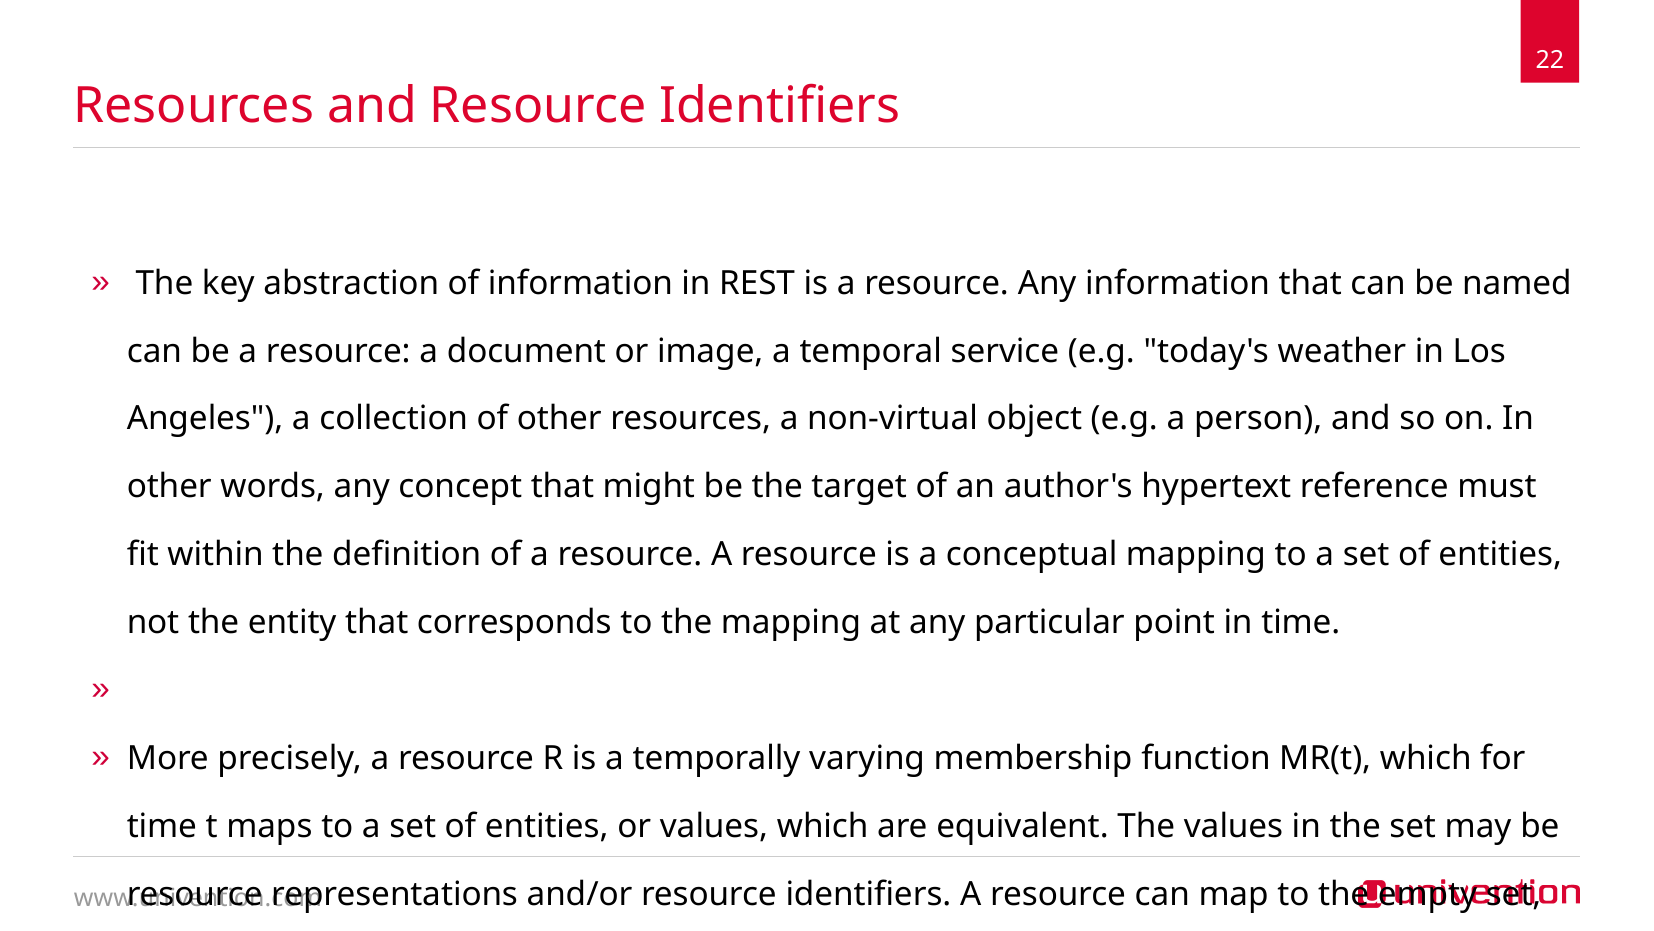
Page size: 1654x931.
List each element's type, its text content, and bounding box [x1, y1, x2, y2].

list The key abstraction of information in REST is a resource. Any information that can be named can be a resource: a document or image, a temporal service (e.g. "today's weather in Los Angeles"), a collection of other resources, a non-virtual object (e.g. a person), and so on. In other words, any concept that might be the target of an author's hypertext reference must fit within the definition of a resource. A resource is a conceptual mapping to a set of entities, not the entity that corresponds to the mapping at any particular point in time. More precisely, a resource R is a temporally varying membership function MR(t), which for time t maps to a set of entities, or values, which are equivalent. The values in the set may be resource representations and/or resource identifiers. A resource can map to the empty set, which allows references to be made to a concept before any realization of that concept exists -- a notion that was foreign to most hypertext systems prior to the Web [61]. Some resources are static in the sense that, when examined at any time after their creation, they always correspond to the same value set. Others have a high degree of variance in their value over time. The only thing that is required to be static for a resource is the semantics of the mapping, since the semantics is what distinguishes one resource from another. For example, the "authors' preferred version" of an academic paper is a mapping whose value changes over time, whereas a mapping to "the paper published in the proceedings of conference X" is static. These are two distinct resources, even if they both map to the same value at some point in time. The distinction is necessary so that both resources can be identified and referenced independently. A similar example from software engineering is the separate identification of a version-controlled source code file when referring to the "latest revision", "revision number 1.2.7", or "revision included with the Orange release." This abstract definition of a resource enables key features of the Web architecture. First, it provides generality by encompassing many sources of information without artificially distinguishing them by type or implementation. Second, it allows late binding of the reference to a representation, enabling content negotiation to take place based on characteristics of the request. Finally, it allows an author to reference the concept rather than some singular representation of that concept, thus removing the need to change all existing links whenever the representation changes (assuming the author used the right identifier). REST uses a resource identifier to identify the particular resource involved in an interaction between components. REST connectors provide a generic interface for accessing and manipulating the value set of a resource, regardless of how the membership function is defined or the type of software that is handling the request. The naming authority that assigned the resource identifier, making it possible to reference the resource, is responsible for maintaining the semantic validity of the mapping over time (i.e., ensuring that the membership function does not change). Traditional hypertext systems [61], which typically operate in a closed or local environment, use unique node or document identifiers that change every time the information changes, relying on link servers to maintain references separately from the content [135]. Since centralized link servers are an anathema to the immense scale and multi-organizational domain requirements of the Web, REST relies instead on the author choosing a resource identifier that best fits the nature of the concept being identified. Naturally, the quality of an identifier is often proportional to the amount of money spent to retain its validity, which leads to broken links as ephemeral (or poorly supported) information moves or disappears over time. [73, 236, 1580, 827]
picture [1358, 879, 1580, 908]
title Resources and Resource Identifiers [73, 59, 1580, 148]
picture [1433, 889, 1443, 903]
